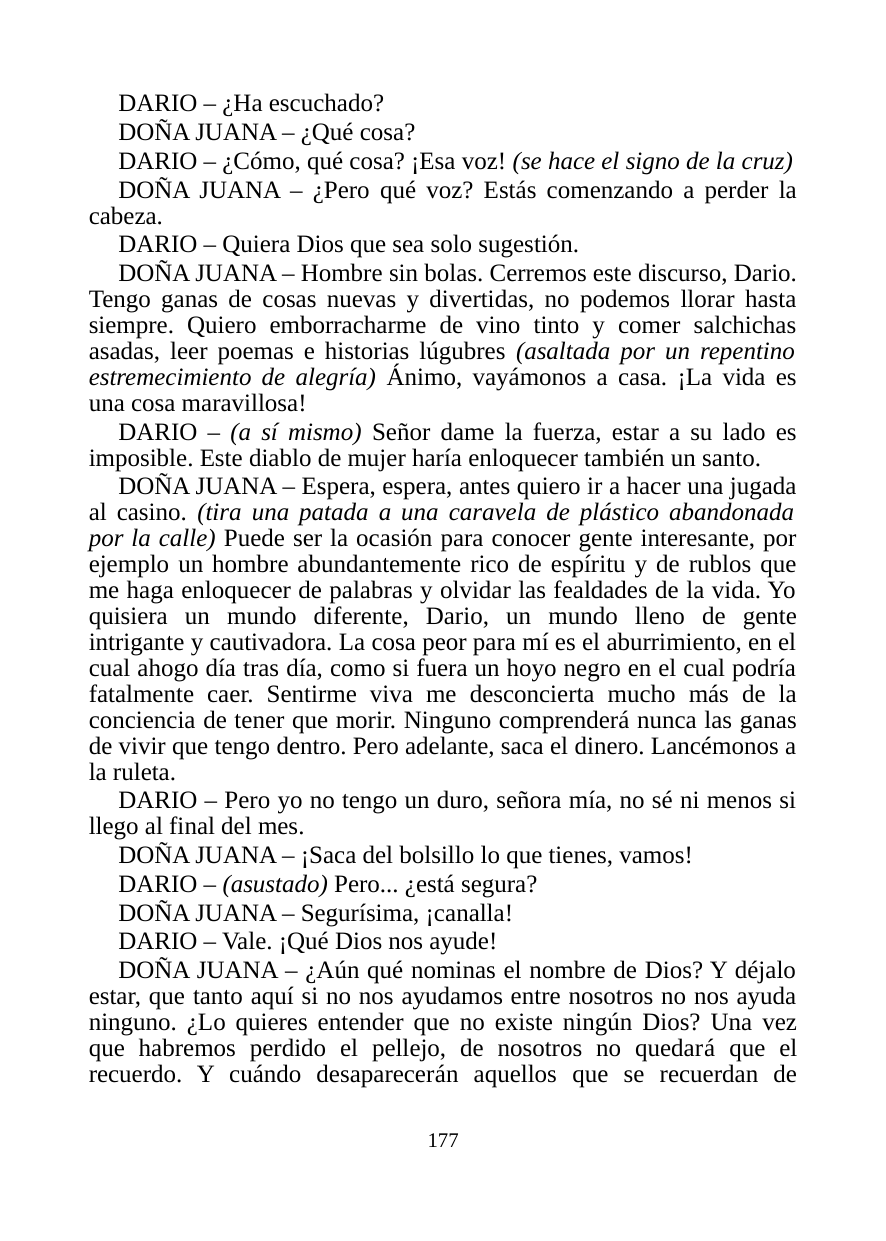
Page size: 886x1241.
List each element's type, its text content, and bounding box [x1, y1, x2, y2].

text DOÑA JUANA – Segurísima, ¡canalla! [88, 898, 797, 926]
text DARIO – (a sí mismo) Señor dame la fuerza, estar a su lado es imposible. Este diablo de mujer haría enloquecer también un santo. [88, 417, 797, 471]
text DARIO – Quiera Dios que sea solo sugestión. [88, 229, 797, 258]
text DARIO – ¿Ha escuchado? [88, 88, 797, 117]
text DARIO – Vale. ¡Qué Dios nos ayude! [88, 926, 797, 955]
text DOÑA JUANA – ¿Pero qué voz? Estás comenzando a perder la cabeza. [88, 175, 797, 229]
text DOÑA JUANA – Hombre sin bolas. Cerremos este discurso, Dario. Tengo ganas de cosas nuevas y divertidas, no podemos llorar hasta siempre. Quiero emborracharme de vino tinto y comer salchichas asadas, leer poemas e historias lúgubres (asaltada por un repentino estremecimiento de alegría) Ánimo, vayámonos a casa. ¡La vida es una cosa maravillosa! [88, 258, 797, 417]
text DOÑA JUANA – ¿Qué cosa? [88, 117, 797, 146]
text DARIO – ¿Cómo, qué cosa? ¡Esa voz! (se hace el signo de la cruz) [88, 146, 797, 175]
text DOÑA JUANA – ¿Aún qué nominas el nombre de Dios? Y déjalo estar, que tanto aquí si no nos ayudamos entre nosotros no nos ayuda ninguno. ¿Lo quieres entender que no existe ningún Dios? Una vez que habremos perdido el pellejo, de nosotros no quedará que el recuerdo. Y cuándo desaparecerán aquellos que se recuerdan de [88, 955, 797, 1088]
text DOÑA JUANA – Espera, espera, antes quiero ir a hacer una jugada al casino. (tira una patada a una caravela de plástico abandonada por la calle) Puede ser la ocasión para conocer gente interesante, por ejemplo un hombre abundantemente rico de espíritu y de rublos que me haga enloquecer de palabras y olvidar las fealdades de la vida. Yo quisiera un mundo diferente, Dario, un mundo lleno de gente intrigante y cautivadora. La cosa peor para mí es el aburrimiento, en el cual ahogo día tras día, como si fuera un hoyo negro en el cual podría fatalmente caer. Sentirme viva me desconcierta mucho más de la conciencia de tener que morir. Ninguno comprenderá nunca las ganas de vivir que tengo dentro. Pero adelante, saca el dinero. Lancémonos a la ruleta. [88, 471, 797, 785]
text DOÑA JUANA – ¡Saca del bolsillo lo que tienes, vamos! [88, 840, 797, 869]
text DARIO – (asustado) Pero... ¿está segura? [88, 869, 797, 898]
text DARIO – Pero yo no tengo un duro, señora mía, no sé ni menos si llego al final del mes. [88, 785, 797, 840]
